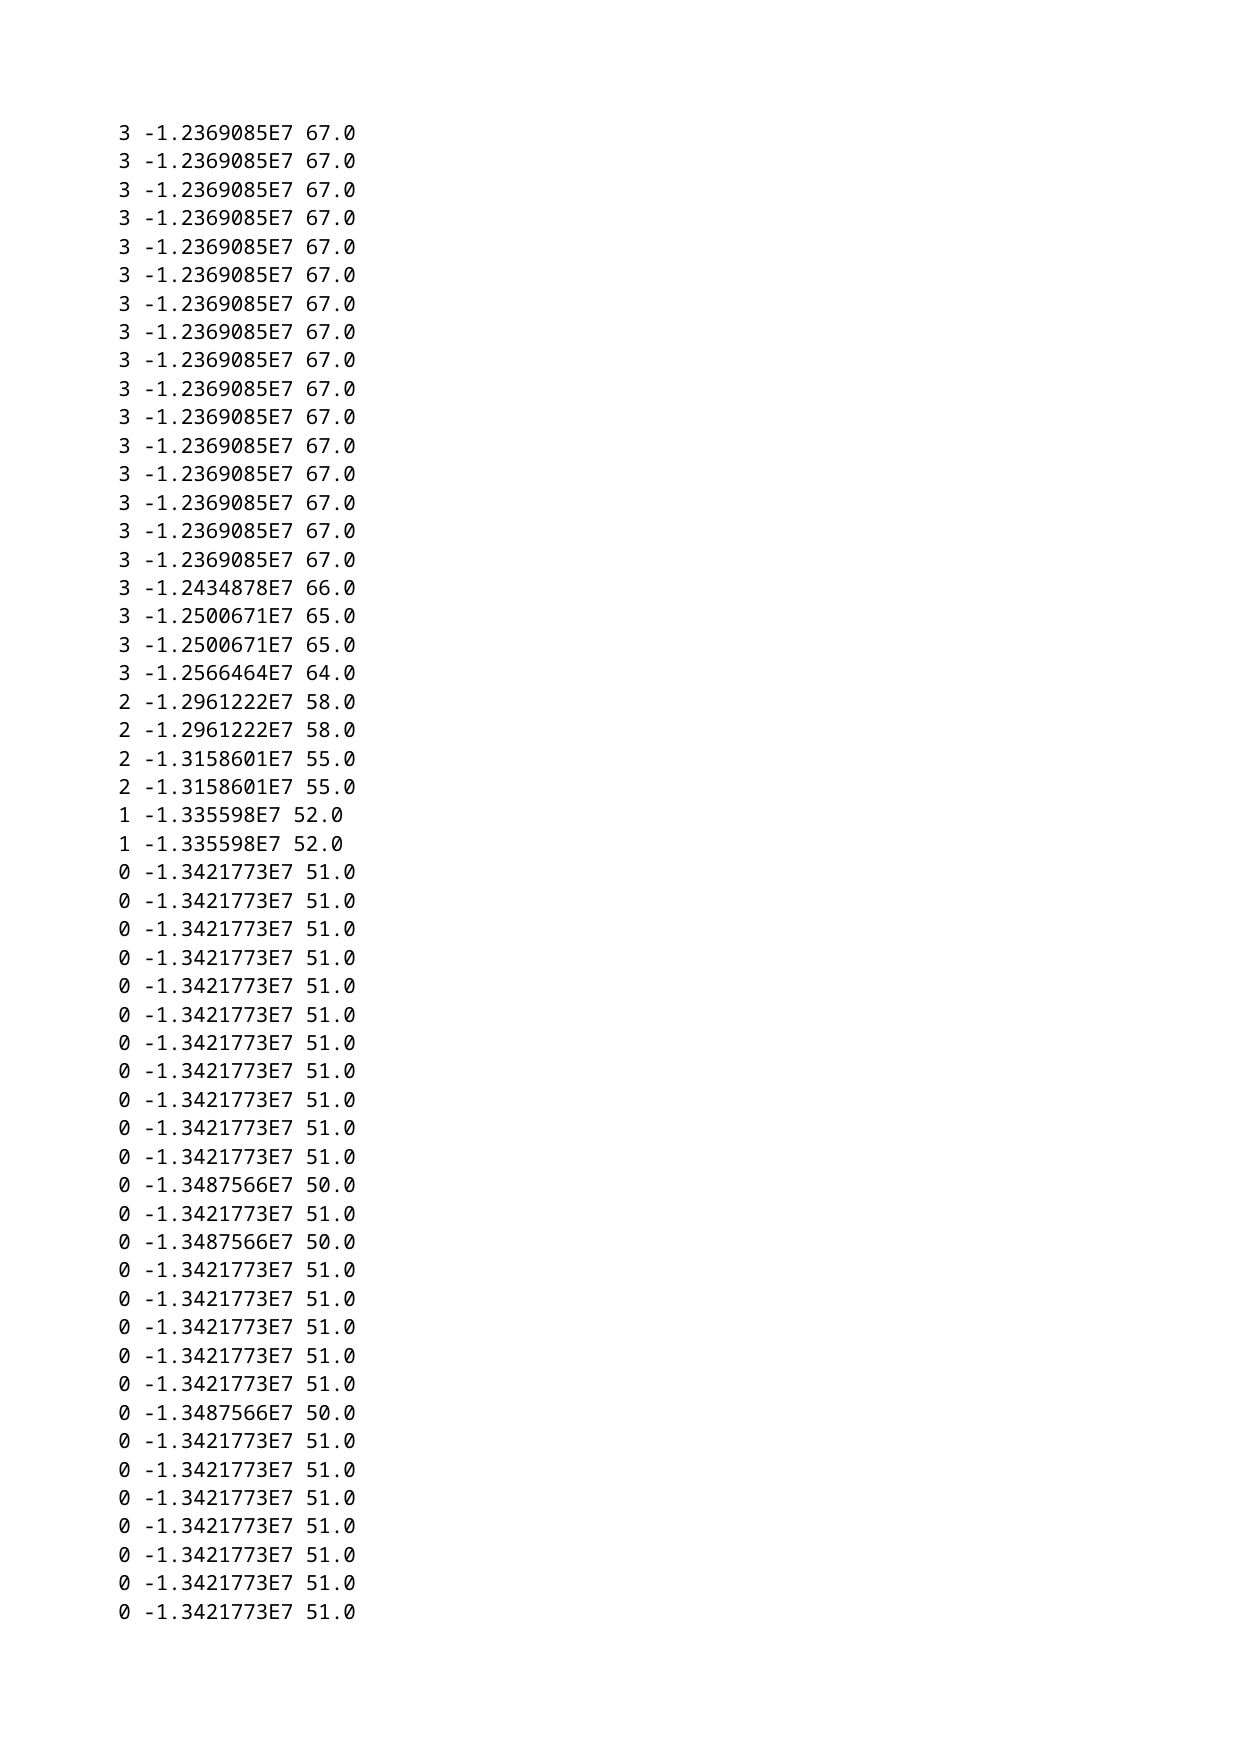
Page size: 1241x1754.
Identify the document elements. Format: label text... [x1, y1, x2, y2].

text 0 -1.3421773E7 51.0 [118, 1256, 1122, 1284]
text 0 -1.3421773E7 51.0 [118, 1369, 1122, 1398]
text 0 -1.3421773E7 51.0 [118, 1312, 1122, 1341]
text 0 -1.3421773E7 51.0 [118, 1341, 1122, 1369]
text 3 -1.2369085E7 67.0 [118, 402, 1122, 431]
text 0 -1.3421773E7 51.0 [118, 1483, 1122, 1512]
text 0 -1.3421773E7 51.0 [118, 1426, 1122, 1455]
text 0 -1.3421773E7 51.0 [118, 1540, 1122, 1568]
text 3 -1.2369085E7 67.0 [118, 175, 1122, 203]
text 3 -1.2369085E7 67.0 [118, 374, 1122, 402]
text 3 -1.2500671E7 65.0 [118, 630, 1122, 658]
text 0 -1.3421773E7 51.0 [118, 886, 1122, 914]
text 1 -1.335598E7 52.0 [118, 801, 1122, 829]
text 3 -1.2369085E7 67.0 [118, 488, 1122, 516]
text 0 -1.3421773E7 51.0 [118, 1568, 1122, 1597]
text 0 -1.3421773E7 51.0 [118, 943, 1122, 971]
text 3 -1.2369085E7 67.0 [118, 232, 1122, 260]
text 0 -1.3421773E7 51.0 [118, 1000, 1122, 1028]
text 2 -1.3158601E7 55.0 [118, 744, 1122, 772]
text 2 -1.2961222E7 58.0 [118, 687, 1122, 715]
text 3 -1.2369085E7 67.0 [118, 431, 1122, 459]
text 2 -1.2961222E7 58.0 [118, 715, 1122, 744]
text 2 -1.3158601E7 55.0 [118, 772, 1122, 801]
text 0 -1.3421773E7 51.0 [118, 1199, 1122, 1227]
text 0 -1.3421773E7 51.0 [118, 1113, 1122, 1142]
text 0 -1.3421773E7 51.0 [118, 1455, 1122, 1483]
text 3 -1.2369085E7 67.0 [118, 118, 1122, 147]
text 0 -1.3421773E7 51.0 [118, 857, 1122, 886]
text 0 -1.3421773E7 51.0 [118, 1057, 1122, 1085]
text 0 -1.3487566E7 50.0 [118, 1398, 1122, 1426]
text 3 -1.2369085E7 67.0 [118, 203, 1122, 232]
text 0 -1.3421773E7 51.0 [118, 971, 1122, 1000]
text 3 -1.2369085E7 67.0 [118, 346, 1122, 374]
text 3 -1.2369085E7 67.0 [118, 545, 1122, 573]
text 3 -1.2369085E7 67.0 [118, 516, 1122, 545]
text 0 -1.3421773E7 51.0 [118, 1028, 1122, 1057]
text 0 -1.3421773E7 51.0 [118, 1142, 1122, 1170]
text 3 -1.2369085E7 67.0 [118, 317, 1122, 346]
text 0 -1.3421773E7 51.0 [118, 914, 1122, 943]
text 1 -1.335598E7 52.0 [118, 829, 1122, 857]
text 0 -1.3421773E7 51.0 [118, 1512, 1122, 1540]
text 0 -1.3487566E7 50.0 [118, 1227, 1122, 1256]
text 0 -1.3487566E7 50.0 [118, 1170, 1122, 1199]
text 0 -1.3421773E7 51.0 [118, 1597, 1122, 1625]
text 0 -1.3421773E7 51.0 [118, 1284, 1122, 1312]
text 3 -1.2369085E7 67.0 [118, 459, 1122, 488]
text 3 -1.2566464E7 64.0 [118, 658, 1122, 687]
text 3 -1.2500671E7 65.0 [118, 602, 1122, 630]
text 3 -1.2369085E7 67.0 [118, 147, 1122, 175]
text 3 -1.2434878E7 66.0 [118, 573, 1122, 602]
text 3 -1.2369085E7 67.0 [118, 260, 1122, 289]
text 0 -1.3421773E7 51.0 [118, 1085, 1122, 1113]
text 3 -1.2369085E7 67.0 [118, 289, 1122, 317]
